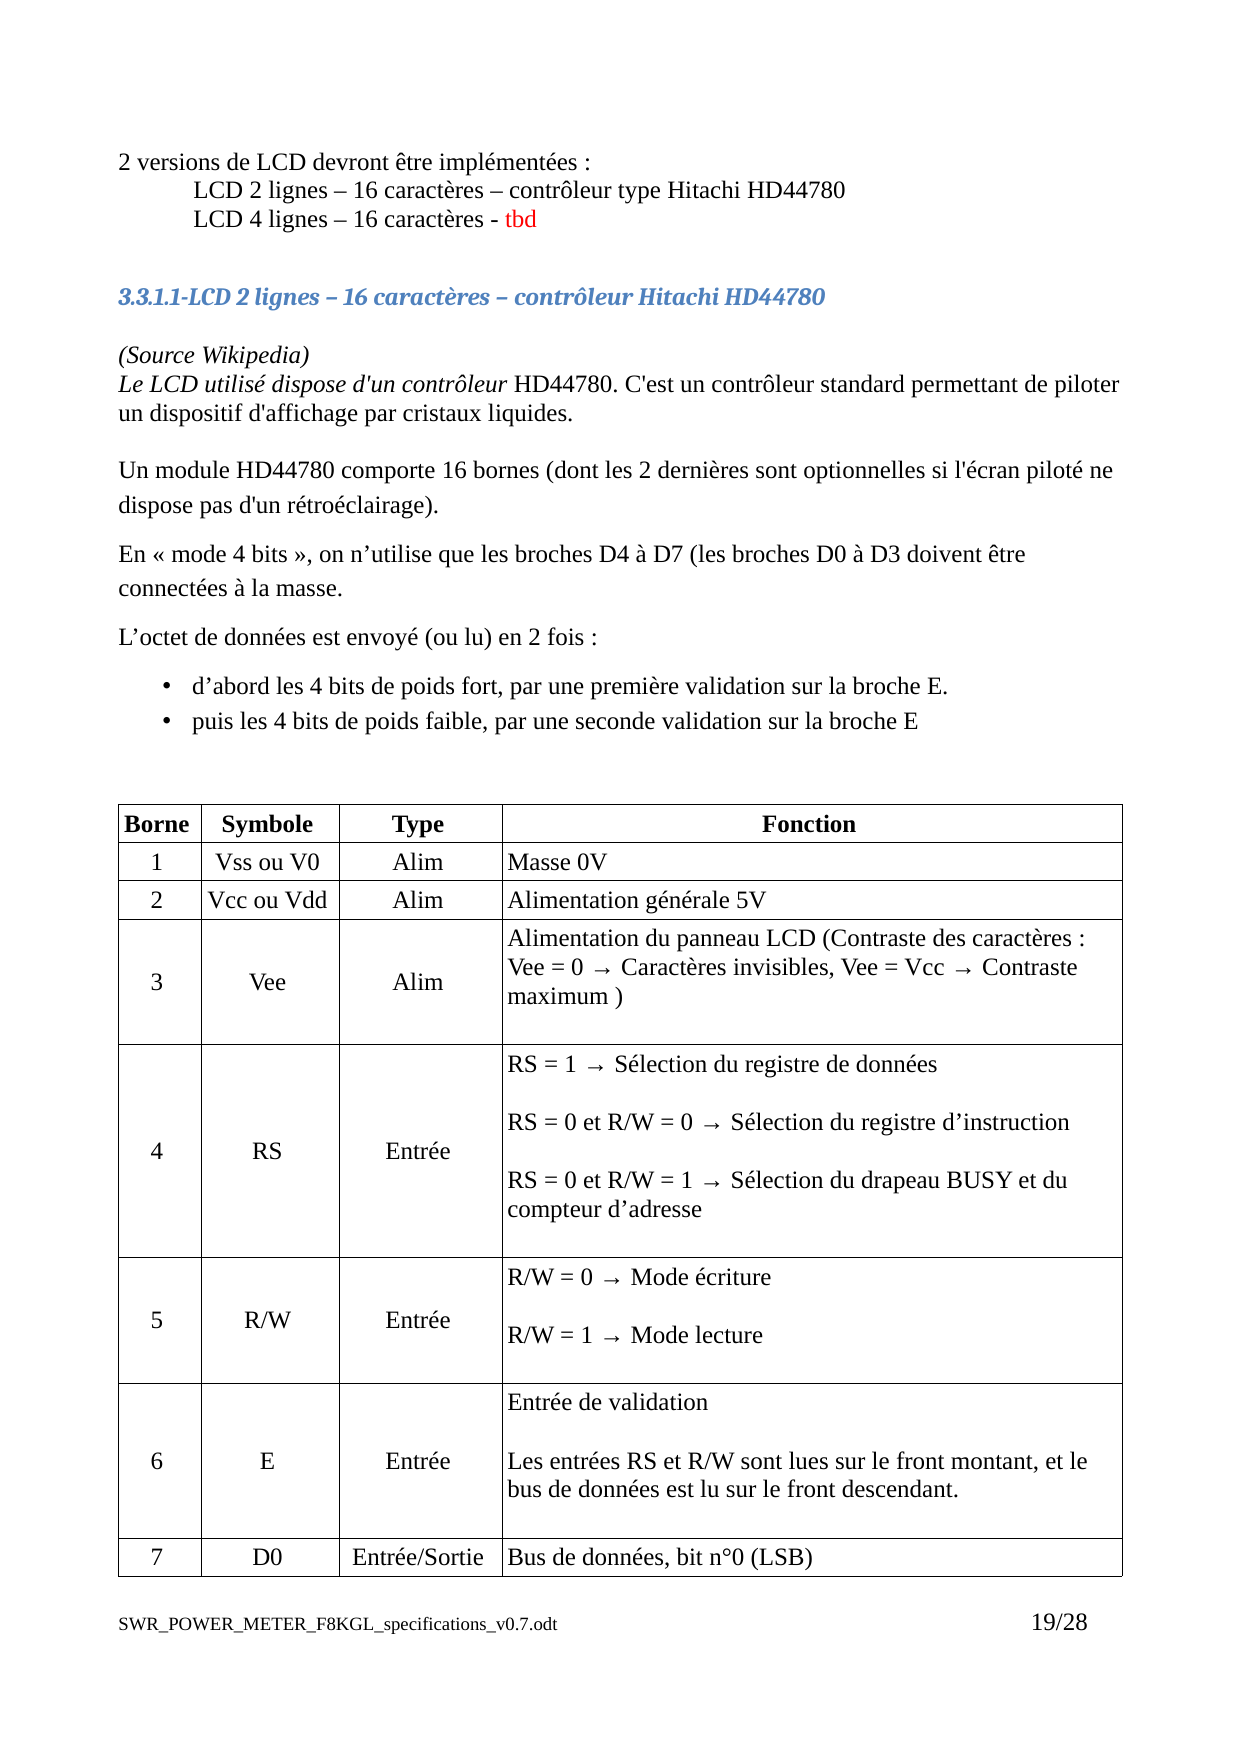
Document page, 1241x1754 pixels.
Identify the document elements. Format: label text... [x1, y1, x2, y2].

table_cell Alimentation du panneau LCD (Contraste des caractères : Vee = 0 → Caractères invisibles, Vee = Vcc → Contraste maximum ) [503, 920, 1122, 1044]
table_header Borne [119, 805, 201, 842]
table_cell 1 [119, 843, 201, 880]
table_cell RS [202, 1045, 339, 1257]
table_cell Alim [340, 881, 502, 919]
text LCD 2 lignes – 16 caractères – contrôleur type Hitachi HD44780 [118, 176, 1122, 204]
text Le LCD utilisé dispose d'un contrôleur HD44780. C'est un contrôleur standard permettant de piloter un dispositif d'affichage par cristaux liquides. [118, 369, 1122, 426]
table_cell R/W [202, 1258, 339, 1383]
table_header Symbole [202, 805, 339, 842]
list puis les 4 bits de poids faible, par une seconde validation sur la broche E [162, 706, 1122, 734]
table_cell 7 [119, 1539, 201, 1576]
table_cell Entrée [340, 1384, 502, 1537]
text LCD 4 lignes – 16 caractères - tbd [118, 204, 1122, 233]
table_cell Entrée [340, 1045, 502, 1257]
table_cell Vss ou V0 [202, 843, 339, 880]
table_cell Entrée [340, 1258, 502, 1383]
table_cell 5 [119, 1258, 201, 1383]
table_cell 6 [119, 1384, 201, 1537]
text (Source Wikipedia) [118, 340, 1122, 369]
table_cell Vcc ou Vdd [202, 881, 339, 919]
text En « mode 4 bits », on n’utilise que les broches D4 à D7 (les broches D0 à D3 doivent être connectées à la masse. [118, 539, 1122, 602]
text 2 versions de LCD devront être implémentées : [118, 147, 1122, 176]
table_header Fonction [503, 805, 1122, 842]
list d’abord les 4 bits de poids fort, par une première validation sur la broche E. [162, 671, 1122, 700]
text Un module HD44780 comporte 16 bornes (dont les 2 dernières sont optionnelles si l'écran piloté ne dispose pas d'un rétroéclairage). [118, 455, 1122, 518]
table_cell Entrée/Sortie [340, 1539, 502, 1576]
table_cell D0 [202, 1539, 339, 1576]
table_header Type [340, 805, 502, 842]
table_cell 3 [119, 920, 201, 1044]
table_cell Alim [340, 843, 502, 880]
text L’octet de données est envoyé (ou lu) en 2 fois : [118, 622, 1122, 651]
subtitle 3.3.1.1-LCD 2 lignes – 16 caractères – contrôleur Hitachi HD44780 [118, 283, 1122, 311]
table_cell RS = 1 → Sélection du registre de données RS = 0 et R/W = 0 → Sélection du registre d’instruction RS = 0 et R/W = 1 → Sélection du drapeau BUSY et du compteur d’adresse [503, 1045, 1122, 1257]
table_cell Vee [202, 920, 339, 1044]
table_cell Alimentation générale 5V [503, 881, 1122, 919]
table_cell Alim [340, 920, 502, 1044]
table_cell Entrée de validation Les entrées RS et R/W sont lues sur le front montant, et le bus de données est lu sur le front descendant. [503, 1384, 1122, 1537]
table_cell Masse 0V [503, 843, 1122, 880]
table_cell E [202, 1384, 339, 1537]
table_cell 2 [119, 881, 201, 919]
table_cell Bus de données, bit n°0 (LSB) [503, 1539, 1122, 1576]
table_cell 4 [119, 1045, 201, 1257]
table_cell R/W = 0 → Mode écriture R/W = 1 → Mode lecture [503, 1258, 1122, 1383]
